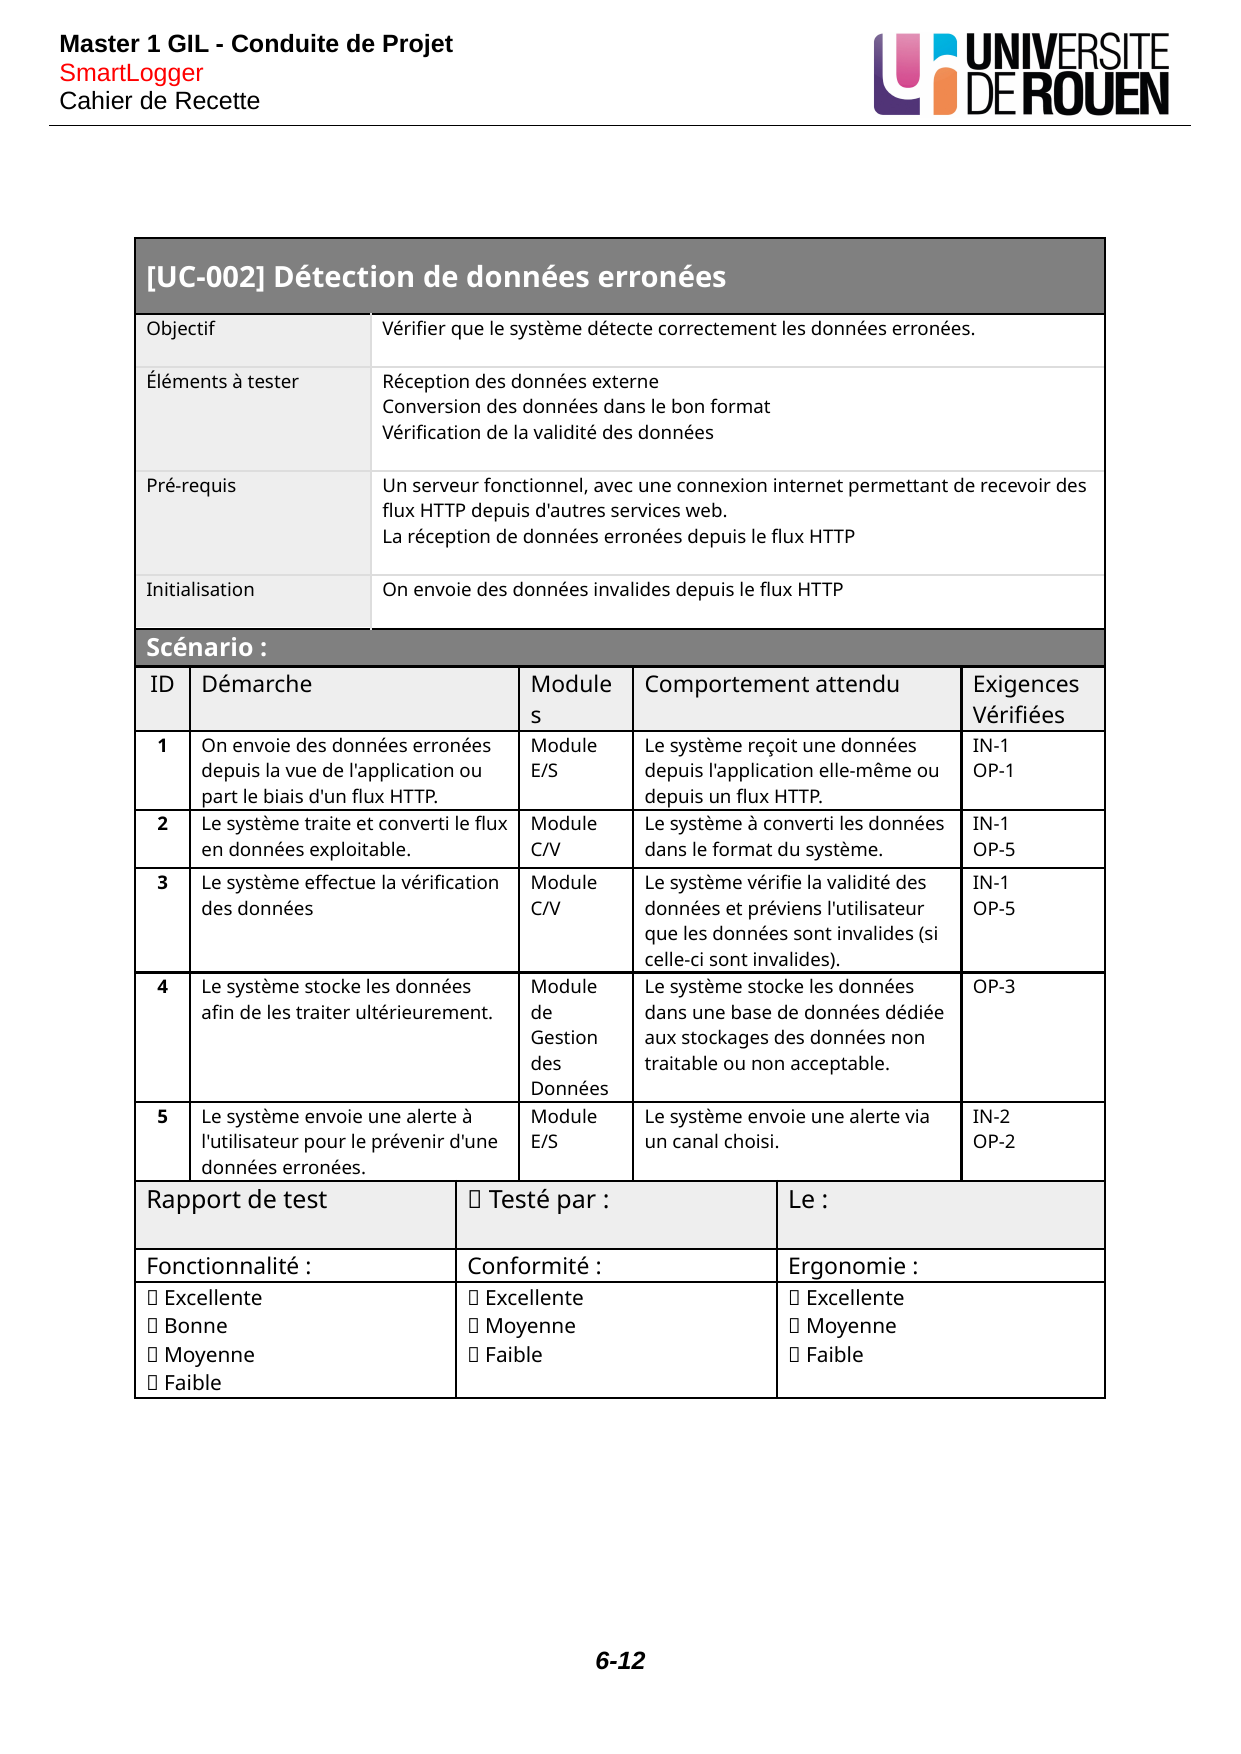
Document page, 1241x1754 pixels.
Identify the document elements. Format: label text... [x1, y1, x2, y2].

table_cell Le système vérifie la validité des données et préviens l'utilisateur que les données sont invalides (si celle-ci sont invalides). [634, 869, 960, 971]
table_cell Un serveur fonctionnel, avec une connexion internet permettant de recevoir des flux HTTP depuis d'autres services web. La réception de données erronées depuis le flux HTTP [372, 472, 1104, 574]
table_cell IN-1 OP-5 [963, 869, 1104, 971]
table_cell  Excellente  Bonne  Moyenne  Faible [136, 1283, 455, 1397]
table_cell Comportement attendu [634, 668, 960, 730]
table_cell On envoie des données invalides depuis le flux HTTP [372, 576, 1104, 627]
table_cell On envoie des données erronées depuis la vue de l'application ou part le biais d'un flux HTTP. [191, 732, 518, 809]
table_cell Réception des données externe Conversion des données dans le bon format Vérification de la validité des données [372, 368, 1104, 470]
table_cell Scénario : [136, 630, 1104, 665]
table_cell 2 [136, 811, 189, 867]
table_cell 4 [136, 974, 189, 1101]
table_cell IN-2 OP-2 [963, 1103, 1104, 1180]
table_cell ID [136, 668, 189, 730]
table_cell 5 [136, 1103, 189, 1180]
table_cell Rapport de test [136, 1182, 455, 1248]
table_cell  Testé par : [457, 1182, 776, 1248]
table_cell Le système reçoit une données depuis l'application elle-même ou depuis un flux HTTP. [634, 732, 960, 809]
picture [872, 32, 1170, 118]
table_cell Le système envoie une alerte via un canal choisi. [634, 1103, 960, 1180]
table_cell Éléments à tester [136, 368, 370, 470]
table_cell Le système à converti les données dans le format du système. [634, 811, 960, 867]
table_cell Module de Gestion des Données [520, 974, 632, 1101]
table_cell Démarche [191, 668, 518, 730]
table_cell Fonctionnalité : [136, 1250, 455, 1281]
table_cell Module C/V [520, 869, 632, 971]
table_cell Exigences Vérifiées [963, 668, 1104, 730]
table_cell Pré-requis [136, 472, 370, 574]
table_cell Conformité : [457, 1250, 776, 1281]
table_cell Le système envoie une alerte à l'utilisateur pour le prévenir d'une données erronées. [191, 1103, 518, 1180]
table_header [UC-002] Détection de données erronées [136, 239, 1104, 313]
table_cell  Excellente  Moyenne  Faible [457, 1283, 776, 1397]
table_cell OP-3 [963, 974, 1104, 1101]
table_cell Le système stocke les données afin de les traiter ultérieurement. [191, 974, 518, 1101]
table_cell Module E/S [520, 1103, 632, 1180]
table_cell IN-1 OP-1 [963, 732, 1104, 809]
table_cell Module C/V [520, 811, 632, 867]
table_cell  Excellente  Moyenne  Faible [778, 1283, 1104, 1397]
table_cell 3 [136, 869, 189, 971]
table_cell Le système traite et converti le flux en données exploitable. [191, 811, 518, 867]
table_cell Vérifier que le système détecte correctement les données erronées. [372, 315, 1104, 366]
table_cell Module E/S [520, 732, 632, 809]
table_cell Le système effectue la vérification des données [191, 869, 518, 971]
table_cell IN-1 OP-5 [963, 811, 1104, 867]
table_cell Le : [778, 1182, 1104, 1248]
table_cell Modules [520, 668, 632, 730]
table_cell Ergonomie : [778, 1250, 1104, 1281]
table_cell Objectif [136, 315, 370, 366]
table_cell Le système stocke les données dans une base de données dédiée aux stockages des données non traitable ou non acceptable. [634, 974, 960, 1101]
table_cell 1 [136, 732, 189, 809]
table_cell Initialisation [136, 576, 370, 627]
